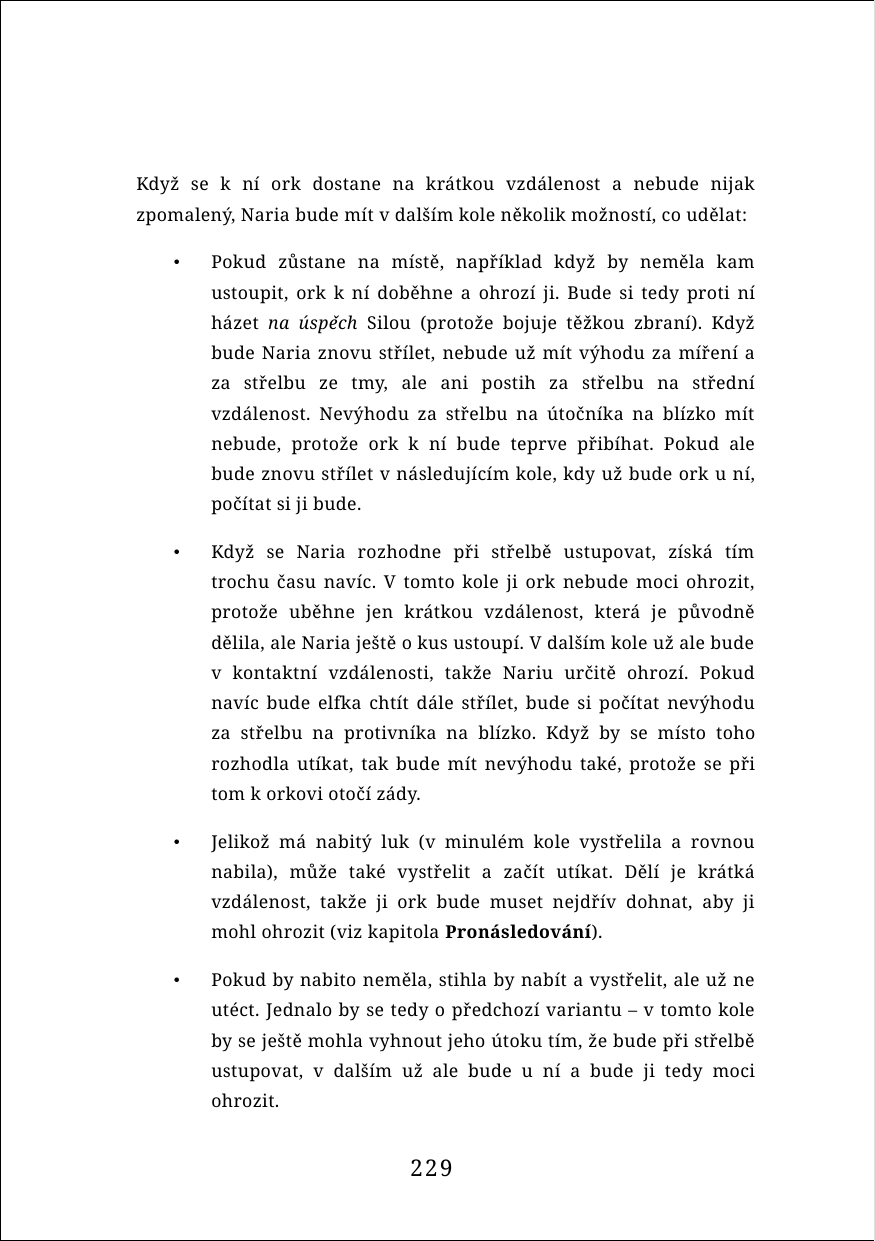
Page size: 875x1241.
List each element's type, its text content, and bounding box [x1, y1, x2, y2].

list Pokud by nabito neměla, stihla by nabít a vystřelit, ale už ne utéct. Jednalo by se tedy o předchozí variantu – v tomto kole by se ještě mohla vyhnout jeho útoku tím, že bude při střelbě ustupovat, v dalším už ale bude u ní a bude ji tedy moci ohrozit. [173, 968, 756, 1113]
list Když se Naria rozhodne při střelbě ustupovat, získá tím trochu času navíc. V tomto kole ji ork nebude moci ohrozit, protože uběhne jen krátkou vzdálenost, která je původně dělila, ale Naria ještě o kus ustoupí. V dalším kole už ale bude v kontaktní vzdálenosti, takže Nariu určitě ohrozí. Pokud navíc bude elfka chtít dále střílet, bude si počítat nevýhodu za střelbu na protivníka na blízko. Když by se místo toho rozhodla utíkat, tak bude mít nevýhodu také, protože se při tom k orkovi otočí zády. [173, 539, 756, 805]
list Pokud zůstane na místě, například když by neměla kam ustoupit, ork k ní doběhne a ohrozí ji. Bude si tedy proti ní házet na úspěch Silou (protože bojuje těžkou zbraní). Když bude Naria znovu střílet, nebude už mít výhodu za míření a za střelbu ze tmy, ale ani postih za střelbu na střední vzdálenost. Nevýhodu za střelbu na útočníka na blízko mít nebude, protože ork k ní bude teprve přibíhat. Pokud ale bude znovu střílet v následujícím kole, kdy už bude ork u ní, počítat si ji bude. [173, 250, 756, 516]
list Jelikož má nabitý luk (v minulém kole vystřelila a rovnou nabila), může také vystřelit a začít utíkat. Dělí je krátká vzdálenost, takže ji ork bude muset nejdřív dohnat, aby ji mohl ohrozit (viz kapitola Pronásledování). [173, 829, 756, 944]
text Když se k ní ork dostane na krátkou vzdálenost a nebude nijak zpomalený, Naria bude mít v dalším kole několik možností, co udělat: [136, 172, 756, 226]
